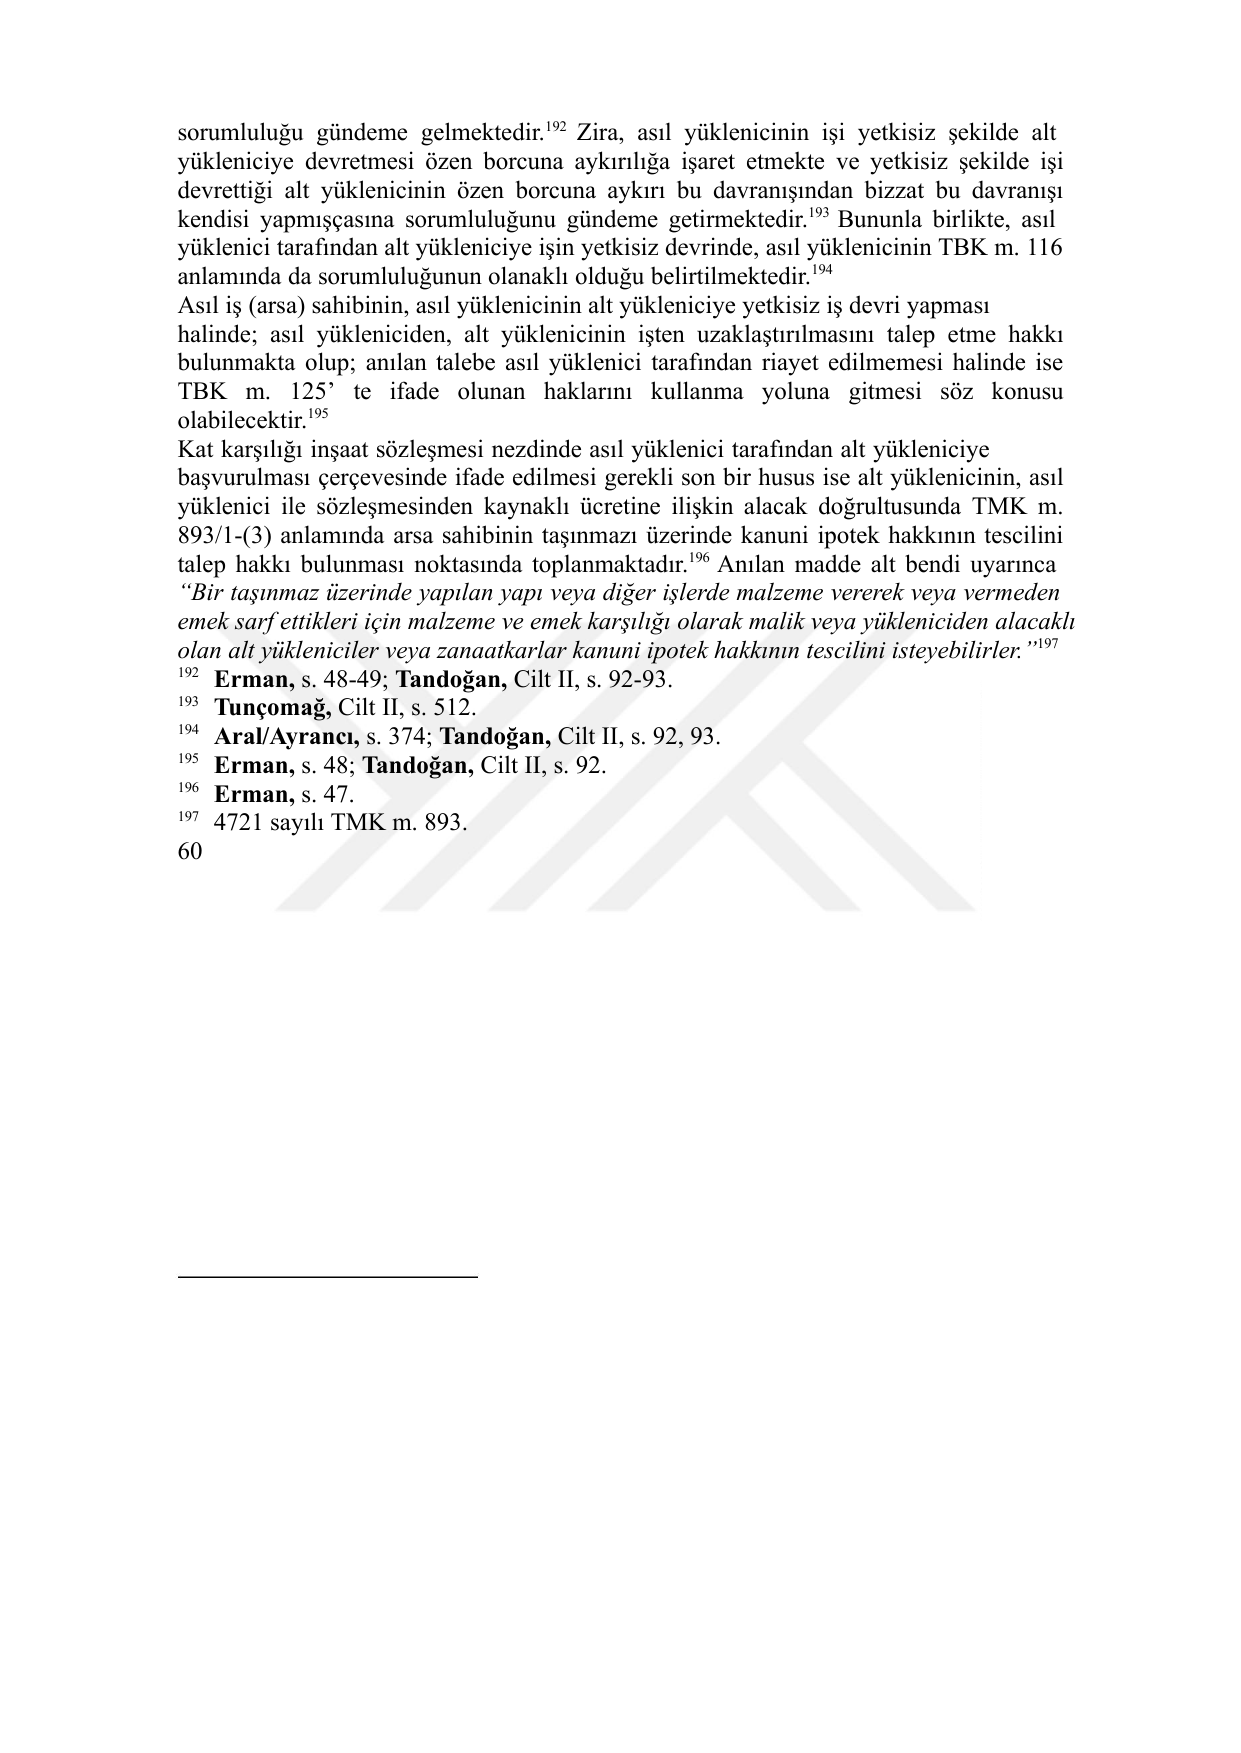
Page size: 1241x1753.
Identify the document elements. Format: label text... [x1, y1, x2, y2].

text sorumluluğu gündeme gelmektedir.192 Zira, asıl yüklenicinin işi yetkisiz şekilde alt [177, 117, 1230, 146]
text “Bir taşınmaz üzerinde yapılan yapı veya diğer işlerde malzeme vererek veya vermeden [177, 577, 1230, 606]
text başvurulması çerçevesinde ifade edilmesi gerekli son bir husus ise alt yüklenicinin, asıl [177, 462, 1230, 491]
text emek sarf ettikleri için malzeme ve emek karşılığı olarak malik veya yükleniciden alacaklı [177, 606, 1230, 635]
text talep hakkı bulunması noktasında toplanmaktadır.196 Anılan madde alt bendi uyarınca [177, 549, 1230, 577]
text devrettiği alt yüklenicinin özen borcuna aykırı bu davranışından bizzat bu davranışı [177, 175, 1230, 204]
text Asıl iş (arsa) sahibinin, asıl yüklenicinin alt yükleniciye yetkisiz iş devri yapması [177, 290, 1230, 319]
text olan alt yükleniciler veya zanaatkarlar kanuni ipotek hakkının tescilini isteyebilirler.”197 [177, 635, 1230, 664]
text Kat karşılığı inşaat sözleşmesi nezdinde asıl yüklenici tarafından alt yükleniciye [177, 434, 1230, 462]
text 196 Erman, s. 47. [177, 779, 1230, 807]
text yüklenici tarafından alt yükleniciye işin yetkisiz devrinde, asıl yüklenicinin TBK m. 116 [177, 232, 1230, 261]
text anlamında da sorumluluğunun olanaklı olduğu belirtilmektedir.194 [177, 261, 1230, 290]
text kendisi yapmışçasına sorumluluğunu gündeme getirmektedir.193 Bununla birlikte, asıl [177, 204, 1230, 232]
text 195 Erman, s. 48; Tandoğan, Cilt II, s. 92. [177, 750, 1230, 779]
text 893/1-(3) anlamında arsa sahibinin taşınmazı üzerinde kanuni ipotek hakkının tescilini [177, 520, 1230, 549]
text 60 [177, 836, 1230, 865]
text 197 4721 sayılı TMK m. 893. [177, 807, 1230, 836]
text bulunmakta olup; anılan talebe asıl yüklenici tarafından riayet edilmemesi halinde ise [177, 347, 1230, 376]
picture [206, 865, 982, 921]
text halinde; asıl yükleniciden, alt yüklenicinin işten uzaklaştırılmasını talep etme hakkı [177, 319, 1230, 347]
text olabilecektir.195 [177, 405, 1230, 434]
text 194 Aral/Ayrancı, s. 374; Tandoğan, Cilt II, s. 92, 93. [177, 721, 1230, 750]
text yükleniciye devretmesi özen borcuna aykırılığa işaret etmekte ve yetkisiz şekilde işi [177, 146, 1230, 175]
text 193 Tunçomağ, Cilt II, s. 512. [177, 692, 1230, 721]
text 192 Erman, s. 48-49; Tandoğan, Cilt II, s. 92-93. [177, 664, 1230, 692]
picture [175, 1273, 480, 1280]
text TBK m. 125’ te ifade olunan haklarını kullanma yoluna gitmesi söz konusu [177, 376, 1230, 405]
text yüklenici ile sözleşmesinden kaynaklı ücretine ilişkin alacak doğrultusunda TMK m. [177, 491, 1230, 520]
